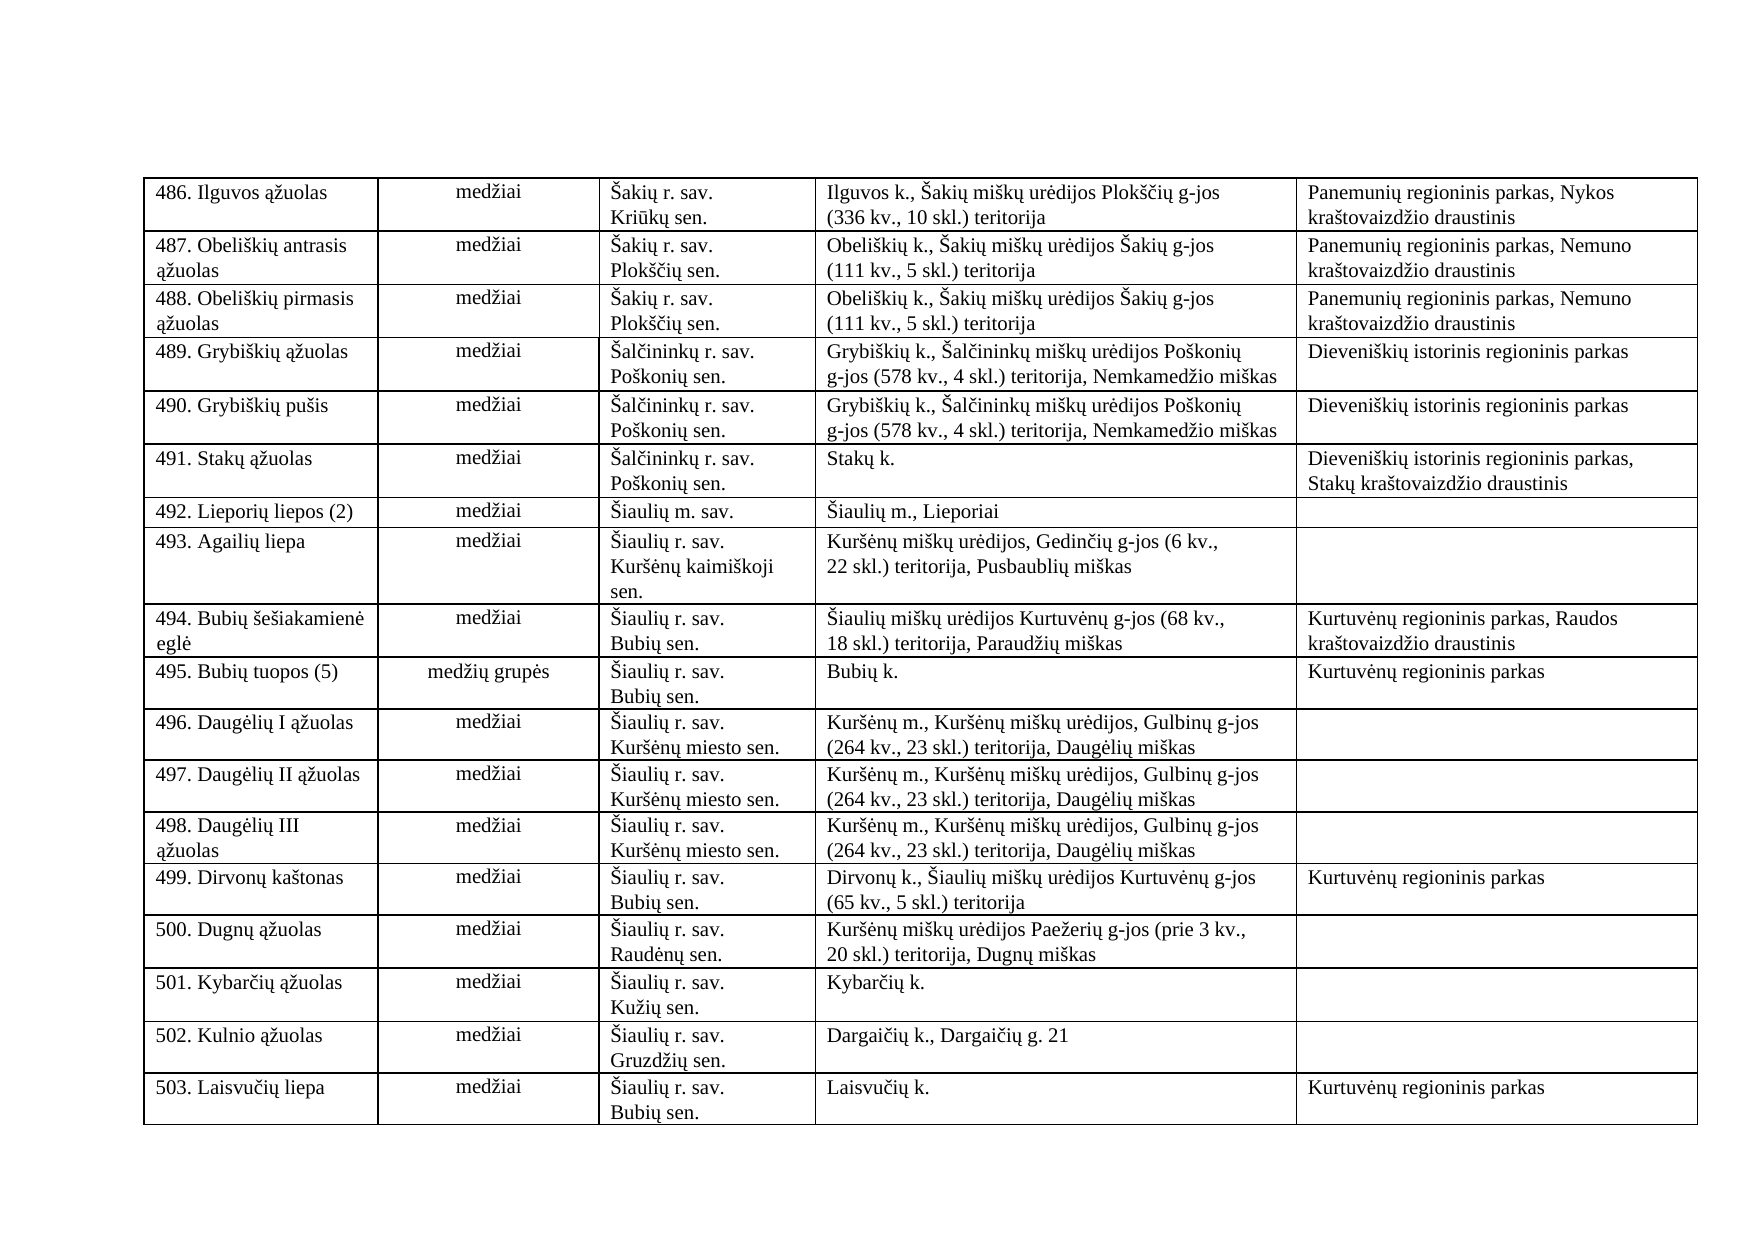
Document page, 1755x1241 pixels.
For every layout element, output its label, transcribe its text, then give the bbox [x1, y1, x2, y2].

table_cell medžiai [379, 813, 598, 862]
table_cell medžiai [379, 232, 599, 284]
table_cell [1297, 916, 1697, 967]
table_cell Šiaulių r. sav. Raudėnų sen. [600, 916, 815, 967]
table_cell Grybiškių k., Šalčininkų miškų urėdijos Poškonių g-jos (578 kv., 4 skl.) teritorija, Nemkamedžio miškas [816, 338, 1296, 390]
table_cell Šakių r. sav. Kriūkų sen. [600, 179, 815, 230]
table_cell medžiai [379, 498, 598, 526]
table_cell [1297, 498, 1697, 526]
table_cell 495. Bubių tuopos (5) [145, 658, 377, 708]
table_cell medžiai [379, 392, 598, 443]
table_cell Kybarčių k. [816, 969, 1296, 1021]
table_cell 492. Lieporių liepos (2) [145, 498, 377, 526]
table_cell Šakių r. sav. Plokščių sen. [600, 285, 815, 337]
table_cell medžiai [379, 285, 599, 337]
table_cell Kuršėnų m., Kuršėnų miškų urėdijos, Gulbinų g-jos (264 kv., 23 skl.) teritorija, Daugėlių miškas [816, 710, 1296, 759]
table_cell Šiaulių r. sav. Bubių sen. [600, 658, 815, 708]
table_cell Kurtuvėnų regioninis parkas [1297, 1074, 1697, 1124]
table_cell 499. Dirvonų kaštonas [145, 864, 377, 914]
table_cell medžiai [379, 1022, 598, 1072]
table_cell Šalčininkų r. sav. Poškonių sen. [600, 445, 815, 497]
table_cell Šiaulių r. sav. Kuršėnų kaimiškoji sen. [600, 528, 815, 603]
table_cell 501. Kybarčių ąžuolas [145, 969, 377, 1021]
table_cell Šiaulių r. sav. Gruzdžių sen. [600, 1022, 815, 1072]
table_cell 496. Daugėlių I ąžuolas [145, 710, 377, 759]
table_cell [1297, 969, 1697, 1021]
table_cell Dieveniškių istorinis regioninis parkas [1297, 392, 1697, 443]
table_cell 487. Obeliškių antrasis ąžuolas [145, 232, 377, 284]
table_cell [1297, 528, 1697, 603]
table_cell 491. Stakų ąžuolas [145, 445, 377, 497]
table_cell medžiai [379, 1074, 598, 1124]
table_cell Panemunių regioninis parkas, Nemuno kraštovaizdžio draustinis [1297, 232, 1697, 284]
table_cell Panemunių regioninis parkas, Nykos kraštovaizdžio draustinis [1297, 179, 1697, 230]
table_cell 498. Daugėlių III ąžuolas [145, 813, 377, 862]
table_cell Ilguvos k., Šakių miškų urėdijos Plokščių g-jos (336 kv., 10 skl.) teritorija [816, 179, 1296, 230]
table_cell Laisvučių k. [816, 1074, 1296, 1124]
table_cell medžiai [379, 761, 598, 811]
table_cell Kurtuvėnų regioninis parkas, Raudos kraštovaizdžio draustinis [1297, 605, 1697, 656]
table_cell Šakių r. sav. Plokščių sen. [600, 232, 815, 284]
table_cell 502. Kulnio ąžuolas [145, 1022, 377, 1072]
table_cell Šiaulių m. sav. [600, 498, 815, 526]
table_cell 503. Laisvučių liepa [145, 1074, 377, 1124]
table_cell Obeliškių k., Šakių miškų urėdijos Šakių g-jos (111 kv., 5 skl.) teritorija [816, 232, 1296, 284]
table_cell 488. Obeliškių pirmasis ąžuolas [145, 285, 377, 337]
table_cell 493. Agailių liepa [145, 528, 377, 603]
table_cell Šalčininkų r. sav. Poškonių sen. [600, 338, 815, 390]
table_cell Šiaulių r. sav. Bubių sen. [600, 605, 815, 656]
table_cell medžiai [379, 445, 598, 497]
table_cell Šalčininkų r. sav. Poškonių sen. [600, 392, 815, 443]
table_cell 494. Bubių šešiakamienė eglė [145, 605, 377, 656]
table_cell Šiaulių r. sav. Kuršėnų miesto sen. [600, 761, 815, 811]
table_cell Šiaulių m., Lieporiai [816, 498, 1296, 526]
table_cell Dieveniškių istorinis regioninis parkas, Stakų kraštovaizdžio draustinis [1297, 445, 1697, 497]
table_cell 490. Grybiškių pušis [145, 392, 377, 443]
table_cell 500. Dugnų ąžuolas [145, 916, 377, 967]
table_cell medžiai [379, 179, 599, 230]
table_cell [1297, 710, 1697, 759]
table_cell Šiaulių r. sav. Kuršėnų miesto sen. [600, 710, 815, 759]
table_cell medžių grupės [379, 658, 598, 708]
table_cell medžiai [379, 338, 598, 390]
table_cell 486. Ilguvos ąžuolas [145, 179, 377, 230]
table_cell Kuršėnų miškų urėdijos, Gedinčių g-jos (6 kv., 22 skl.) teritorija, Pusbaublių miškas [816, 528, 1296, 603]
table_cell medžiai [379, 710, 598, 759]
table_cell 497. Daugėlių II ąžuolas [145, 761, 377, 811]
table_cell Kurtuvėnų regioninis parkas [1297, 658, 1697, 708]
table_cell medžiai [379, 916, 598, 967]
table_cell Dirvonų k., Šiaulių miškų urėdijos Kurtuvėnų g-jos (65 kv., 5 skl.) teritorija [816, 864, 1296, 914]
table_cell Šiaulių r. sav. Bubių sen. [600, 864, 815, 914]
table_cell Šiaulių r. sav. Kužių sen. [600, 969, 815, 1021]
table_cell Bubių k. [816, 658, 1296, 708]
table_cell medžiai [379, 605, 598, 656]
table_cell Obeliškių k., Šakių miškų urėdijos Šakių g-jos (111 kv., 5 skl.) teritorija [816, 285, 1296, 337]
table_cell [1297, 813, 1697, 862]
table_cell Dieveniškių istorinis regioninis parkas [1297, 338, 1697, 390]
table_cell Dargaičių k., Dargaičių g. 21 [816, 1022, 1296, 1072]
table_cell Panemunių regioninis parkas, Nemuno kraštovaizdžio draustinis [1297, 285, 1697, 337]
table_cell Kurtuvėnų regioninis parkas [1297, 864, 1697, 914]
table_cell Kuršėnų m., Kuršėnų miškų urėdijos, Gulbinų g-jos (264 kv., 23 skl.) teritorija, Daugėlių miškas [816, 761, 1296, 811]
table_cell Šiaulių r. sav. Bubių sen. [600, 1074, 815, 1124]
table_cell 489. Grybiškių ąžuolas [145, 338, 377, 390]
table_cell Kuršėnų miškų urėdijos Paežerių g-jos (prie 3 kv., 20 skl.) teritorija, Dugnų miškas [816, 916, 1296, 967]
table_cell medžiai [379, 969, 598, 1021]
table_cell Stakų k. [816, 445, 1296, 497]
table_cell Grybiškių k., Šalčininkų miškų urėdijos Poškonių g-jos (578 kv., 4 skl.) teritorija, Nemkamedžio miškas [816, 392, 1296, 443]
table_cell [1297, 761, 1697, 811]
table_cell [1297, 1022, 1697, 1072]
table_cell medžiai [379, 864, 598, 914]
table_cell medžiai [379, 528, 598, 603]
table_cell Kuršėnų m., Kuršėnų miškų urėdijos, Gulbinų g-jos (264 kv., 23 skl.) teritorija, Daugėlių miškas [816, 813, 1296, 862]
table_cell Šiaulių miškų urėdijos Kurtuvėnų g-jos (68 kv., 18 skl.) teritorija, Paraudžių miškas [816, 605, 1296, 656]
table_cell Šiaulių r. sav. Kuršėnų miesto sen. [600, 813, 815, 862]
